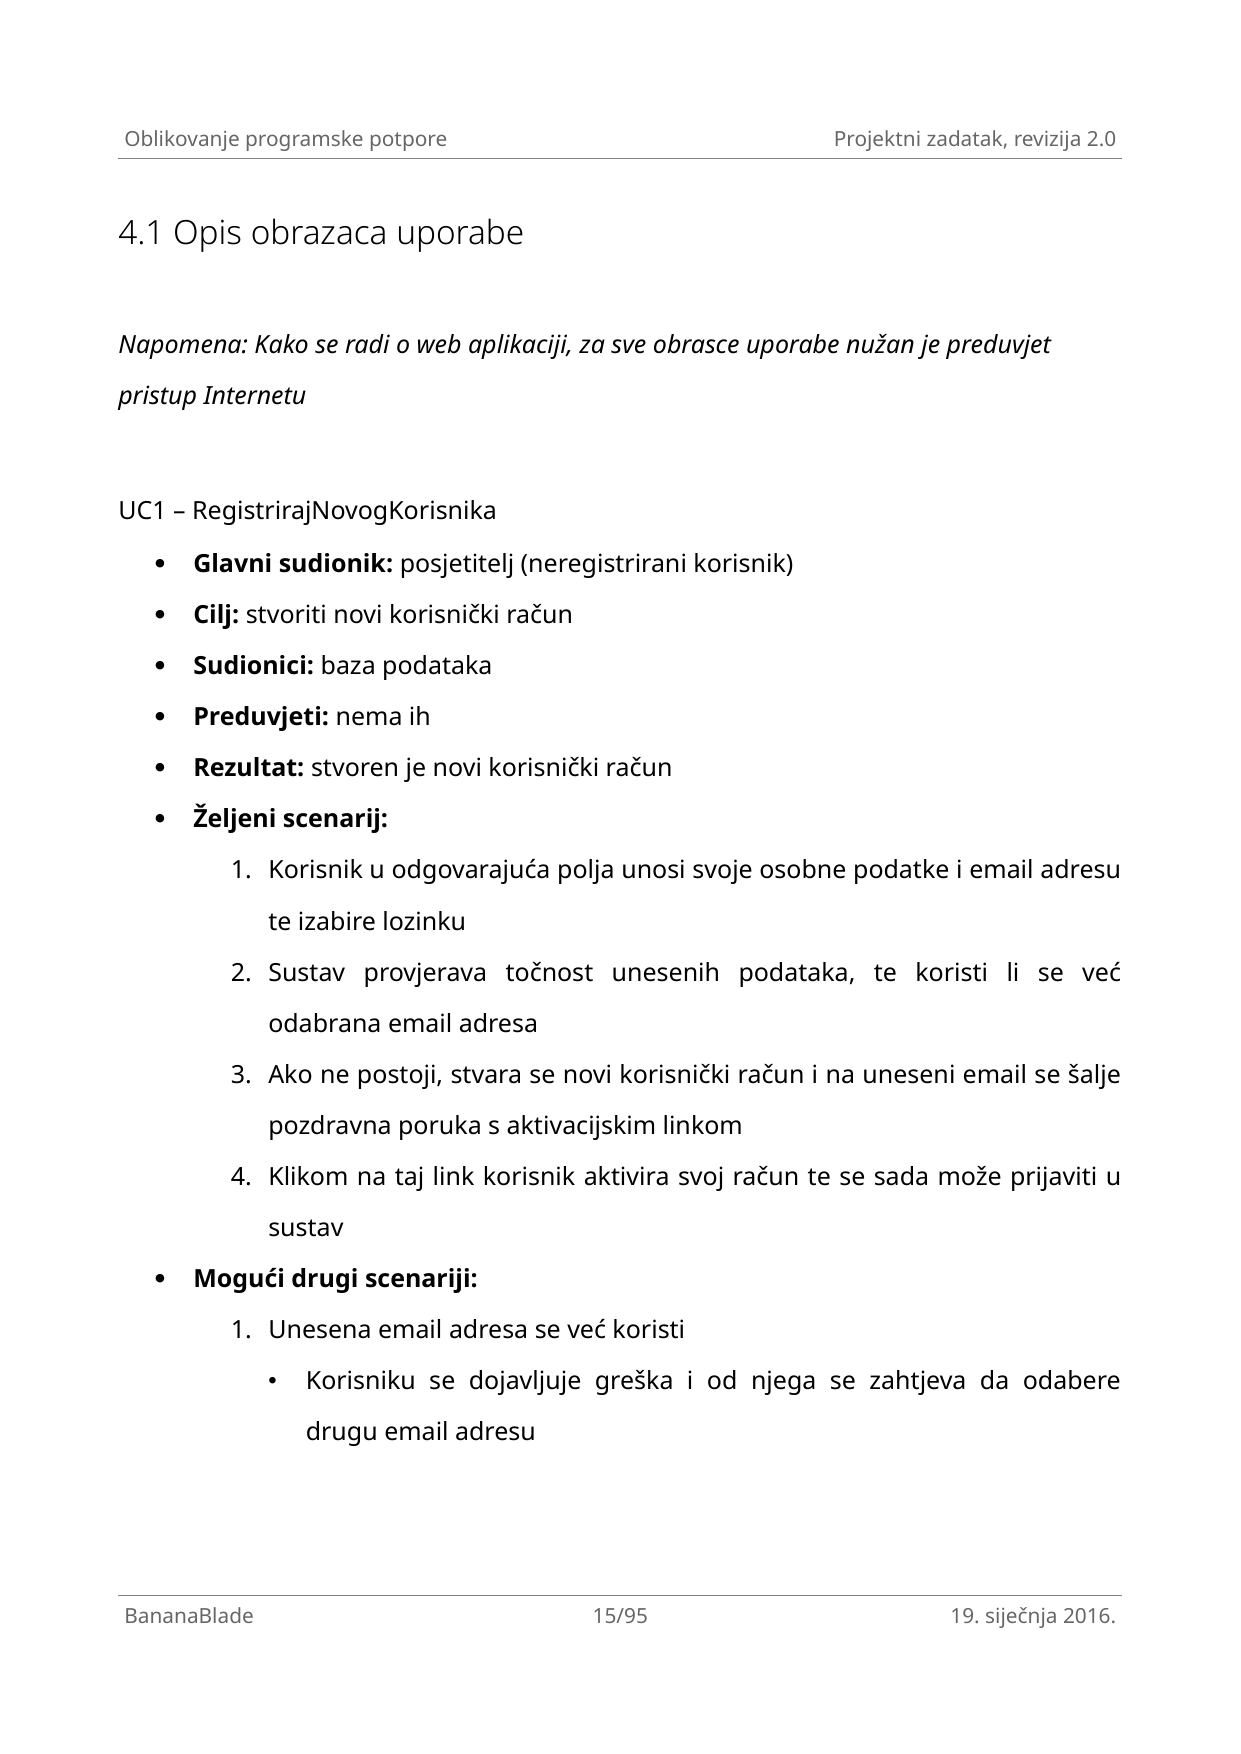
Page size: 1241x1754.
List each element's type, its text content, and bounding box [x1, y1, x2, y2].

text Napomena: Kako se radi o web aplikaciji, za sve obrasce uporabe nužan je preduvjet pristup Internetu [118, 327, 1122, 463]
list Preduvjeti: nema ih [156, 699, 1122, 733]
list Klikom na taj link korisnik aktivira svoj račun te se sada može prijaviti u sustav [231, 1158, 1122, 1243]
list Korisnik u odgovarajuća polja unosi svoje osobne podatke i email adresu te izabire lozinku [231, 852, 1122, 937]
list Cilj: stvoriti novi korisnički račun [156, 597, 1122, 631]
list Ako ne postoji, stvara se novi korisnički račun i na uneseni email se šalje pozdravna poruka s aktivacijskim linkom [231, 1056, 1122, 1141]
list Korisniku se dojavljuje greška i od njega se zahtjeva da odabere drugu email adresu [268, 1362, 1122, 1448]
list Željeni scenarij: [156, 801, 1122, 835]
list Glavni sudionik: posjetitelj (neregistrirani korisnik) [156, 546, 1122, 580]
list Mogući drugi scenariji: [156, 1260, 1122, 1294]
list Sudionici: baza podataka [156, 648, 1122, 682]
list Unesena email adresa se već koristi [231, 1311, 1122, 1346]
subtitle 4.1 Opis obrazaca uporabe [118, 209, 1122, 254]
subtitle UC1 – RegistrirajNovogKorisnika [118, 492, 1122, 527]
list Rezultat: stvoren je novi korisnički račun [156, 750, 1122, 784]
list Sustav provjerava točnost unesenih podataka, te koristi li se već odabrana email adresa [231, 954, 1122, 1039]
